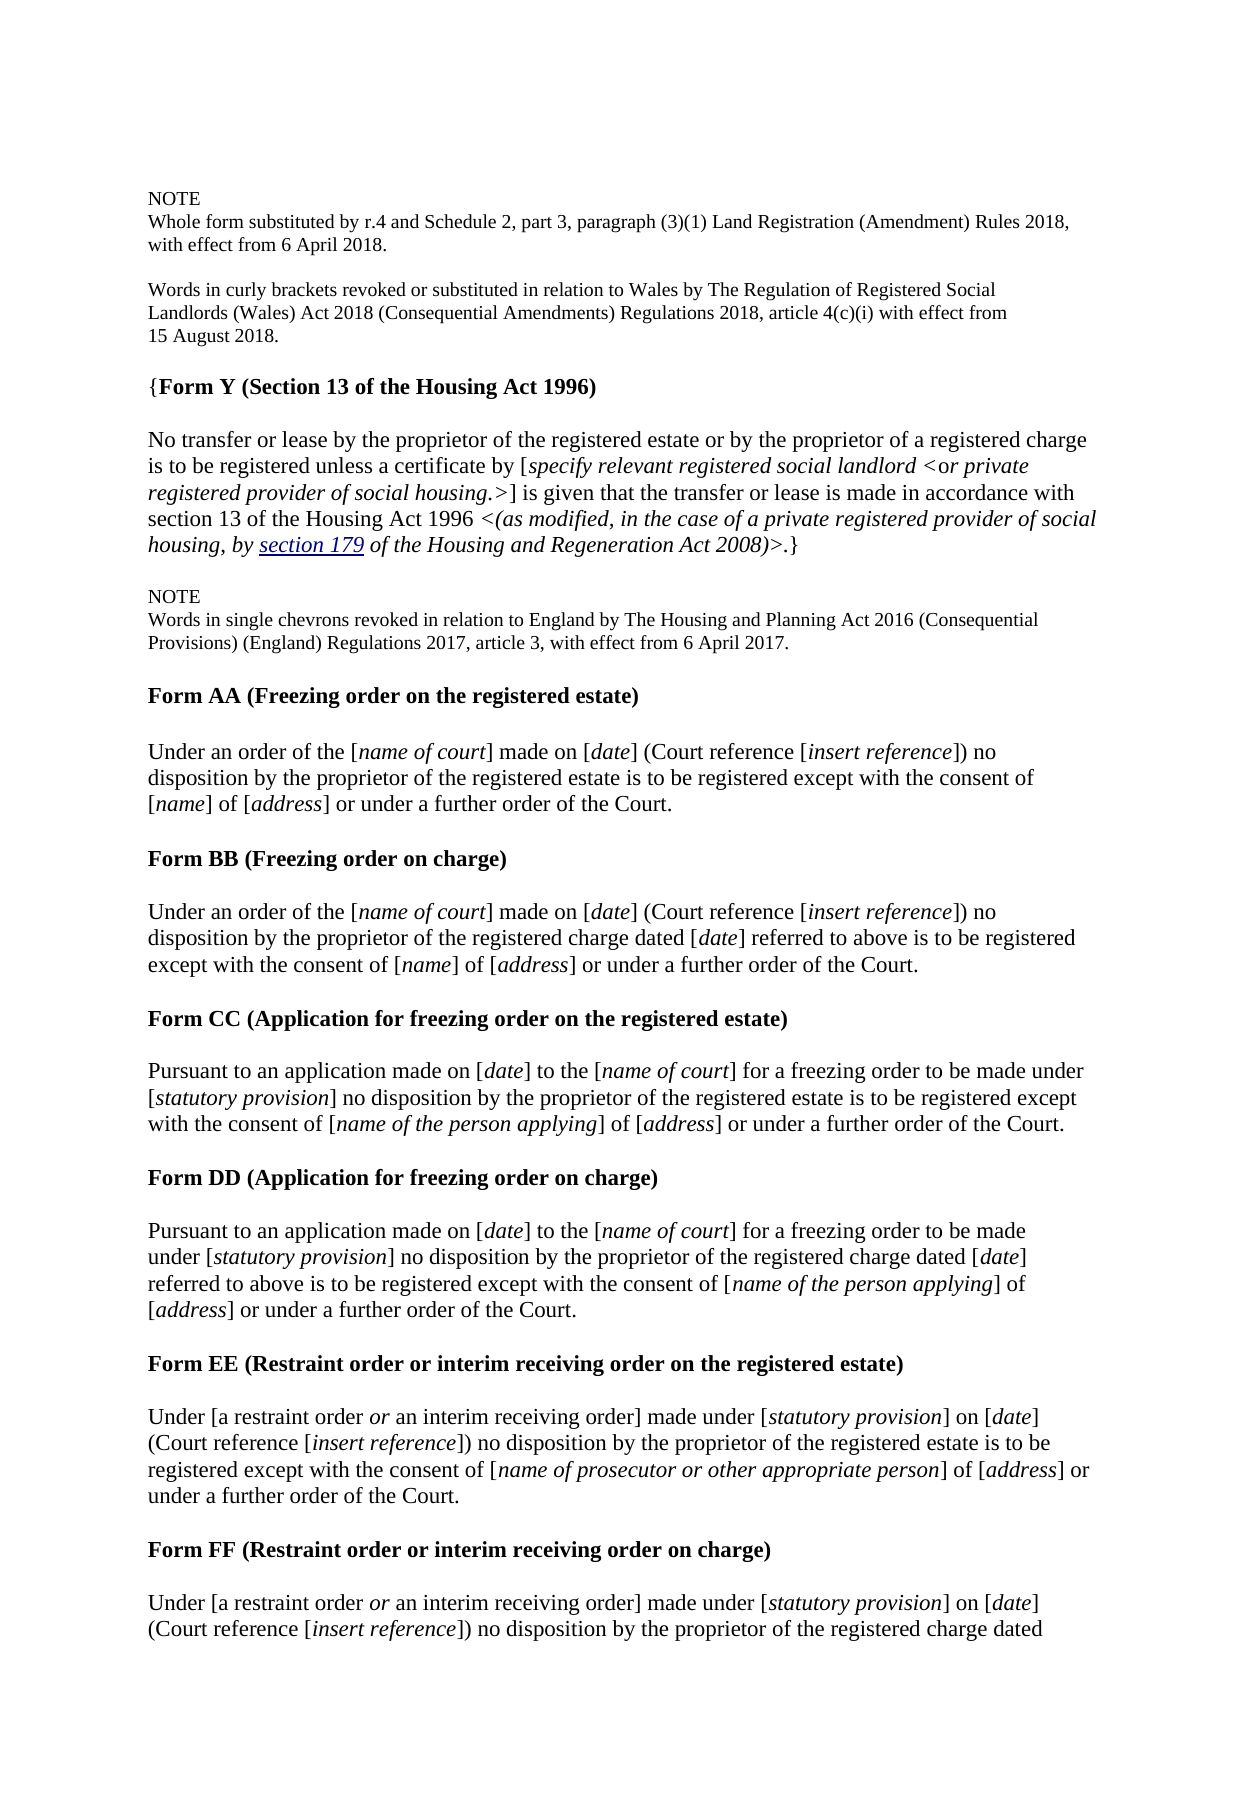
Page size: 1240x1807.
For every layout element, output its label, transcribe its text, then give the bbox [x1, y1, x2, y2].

subtitle Form CC (Application for freezing order on the registered estate) [148, 1005, 1099, 1031]
text Under an order of the [name of court] made on [date] (Court reference [insert reference]) no disposition by the proprietor of the registered estate is to be registered except with the consent of [name] of [address] or under a further order of the Court. [148, 738, 1099, 817]
subtitle Form BB (Freezing order on charge) [148, 846, 1099, 872]
text Under [a restraint order or an interim receiving order] made under [statutory provision] on [date] (Court reference [insert reference]) no disposition by the proprietor of the registered charge dated [148, 1589, 1078, 1642]
subtitle NOTE [148, 187, 1099, 210]
text Under [a restraint order or an interim receiving order] made under [statutory provision] on [date] (Court reference [insert reference]) no disposition by the proprietor of the registered estate is to be registered except with the consent of [name of prosecutor or other appropriate person] of [address] or under a further order of the Court. [148, 1403, 1090, 1508]
text Pursuant to an application made on [date] to the [name of court] for a freezing order to be made under [statutory provision] no disposition by the proprietor of the registered charge dated [date] referred to above is to be registered except with the consent of [name of the person applying] of [address] or under a further order of the Court. [148, 1217, 1060, 1322]
subtitle Form AA (Freezing order on the registered estate) [148, 683, 1099, 709]
text Words in single chevrons revoked in relation to England by The Housing and Planning Act 2016 (Consequential Provisions) (England) Regulations 2017, article 3, with effect from 6 April 2017. [148, 608, 1099, 654]
text Pursuant to an application made on [date] to the [name of court] for a freezing order to be made under [statutory provision] no disposition by the proprietor of the registered estate is to be registered except with the consent of [name of the person applying] of [address] or under a further order of the Court. [148, 1057, 1099, 1136]
subtitle Form DD (Application for freezing order on charge) [148, 1164, 1099, 1190]
text Words in curly brackets revoked or substituted in relation to Wales by The Regulation of Registered Social Landlords (Wales) Act 2018 (Consequential Amendments) Regulations 2018, article 4(c)(i) with effect from 15 August 2018. [148, 278, 1019, 347]
subtitle Form FF (Restraint order or interim receiving order on charge) [148, 1536, 1099, 1562]
text {Form Y (Section 13 of the Housing Act 1996) [148, 373, 1099, 399]
text Under an order of the [name of court] made on [date] (Court reference [insert reference]) no disposition by the proprietor of the registered charge dated [date] referred to above is to be registered except with the consent of [name] of [address] or under a further order of the Court. [148, 898, 1085, 977]
text No transfer or lease by the proprietor of the registered estate or by the proprietor of a registered charge is to be registered unless a certificate by [specify relevant registered social landlord <or private registered provider of social housing.>] is given that the transfer or lease is made in accordance with section 13 of the Housing Act 1996 <(as modified, in the case of a private registered provider of social housing, by section 179 of the Housing and Regeneration Act 2008)>.} [148, 426, 1099, 558]
subtitle NOTE [148, 585, 1099, 608]
text Whole form substituted by r.4 and Schedule 2, part 3, paragraph (3)(1) Land Registration (Amendment) Rules 2018, with effect from 6 April 2018. [148, 210, 1091, 255]
subtitle Form EE (Restraint order or interim receiving order on the registered estate) [148, 1350, 1099, 1376]
